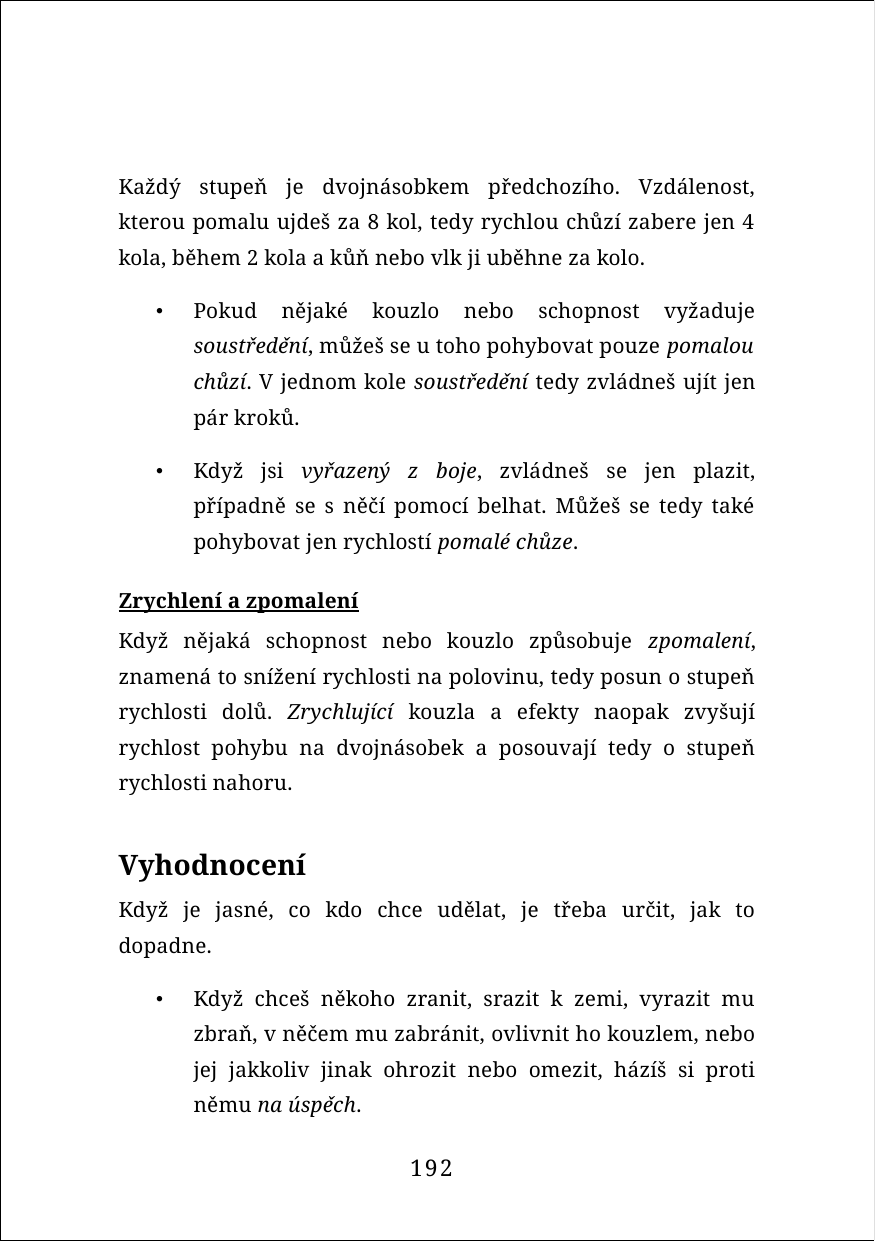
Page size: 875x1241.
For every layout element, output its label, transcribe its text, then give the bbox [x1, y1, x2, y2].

text Když nějaká schopnost nebo kouzlo způsobuje zpomalení, znamená to snížení rychlosti na polovinu, tedy posun o stupeň rychlosti dolů. Zrychlující kouzla a efekty naopak zvyšují rychlost pohybu na dvojnásobek a posouvají tedy o stupeň rychlosti nahoru. [118, 626, 756, 797]
list Pokud nějaké kouzlo nebo schopnost vyžaduje soustředění, můžeš se u toho pohybovat pouze pomalou chůzí. V jednom kole soustředění tedy zvládneš ujít jen pár kroků. [156, 296, 756, 431]
list Když chceš někoho zranit, srazit k zemi, vyrazit mu zbraň, v něčem mu zabránit, ovlivnit ho kouzlem, nebo jej jakkoliv jinak ohrozit nebo omezit, házíš si proti němu na úspěch. [156, 984, 756, 1119]
text Každý stupeň je dvojnásobkem předchozího. Vzdálenost, kterou pomalu ujdeš za 8 kol, tedy rychlou chůzí zabere jen 4 kola, během 2 kola a kůň nebo vlk ji uběhne za kolo. [118, 172, 756, 271]
text Když je jasné, co kdo chce udělat, je třeba určit, jak to dopadne. [118, 895, 756, 959]
subtitle Vyhodnocení [118, 845, 756, 883]
subtitle Zrychlení a zpomalení [118, 586, 756, 614]
list Když jsi vyřazený z boje, zvládneš se jen plazit, případně se s něčí pomocí belhat. Můžeš se tedy také pohybovat jen rychlostí pomalé chůze. [156, 456, 756, 555]
